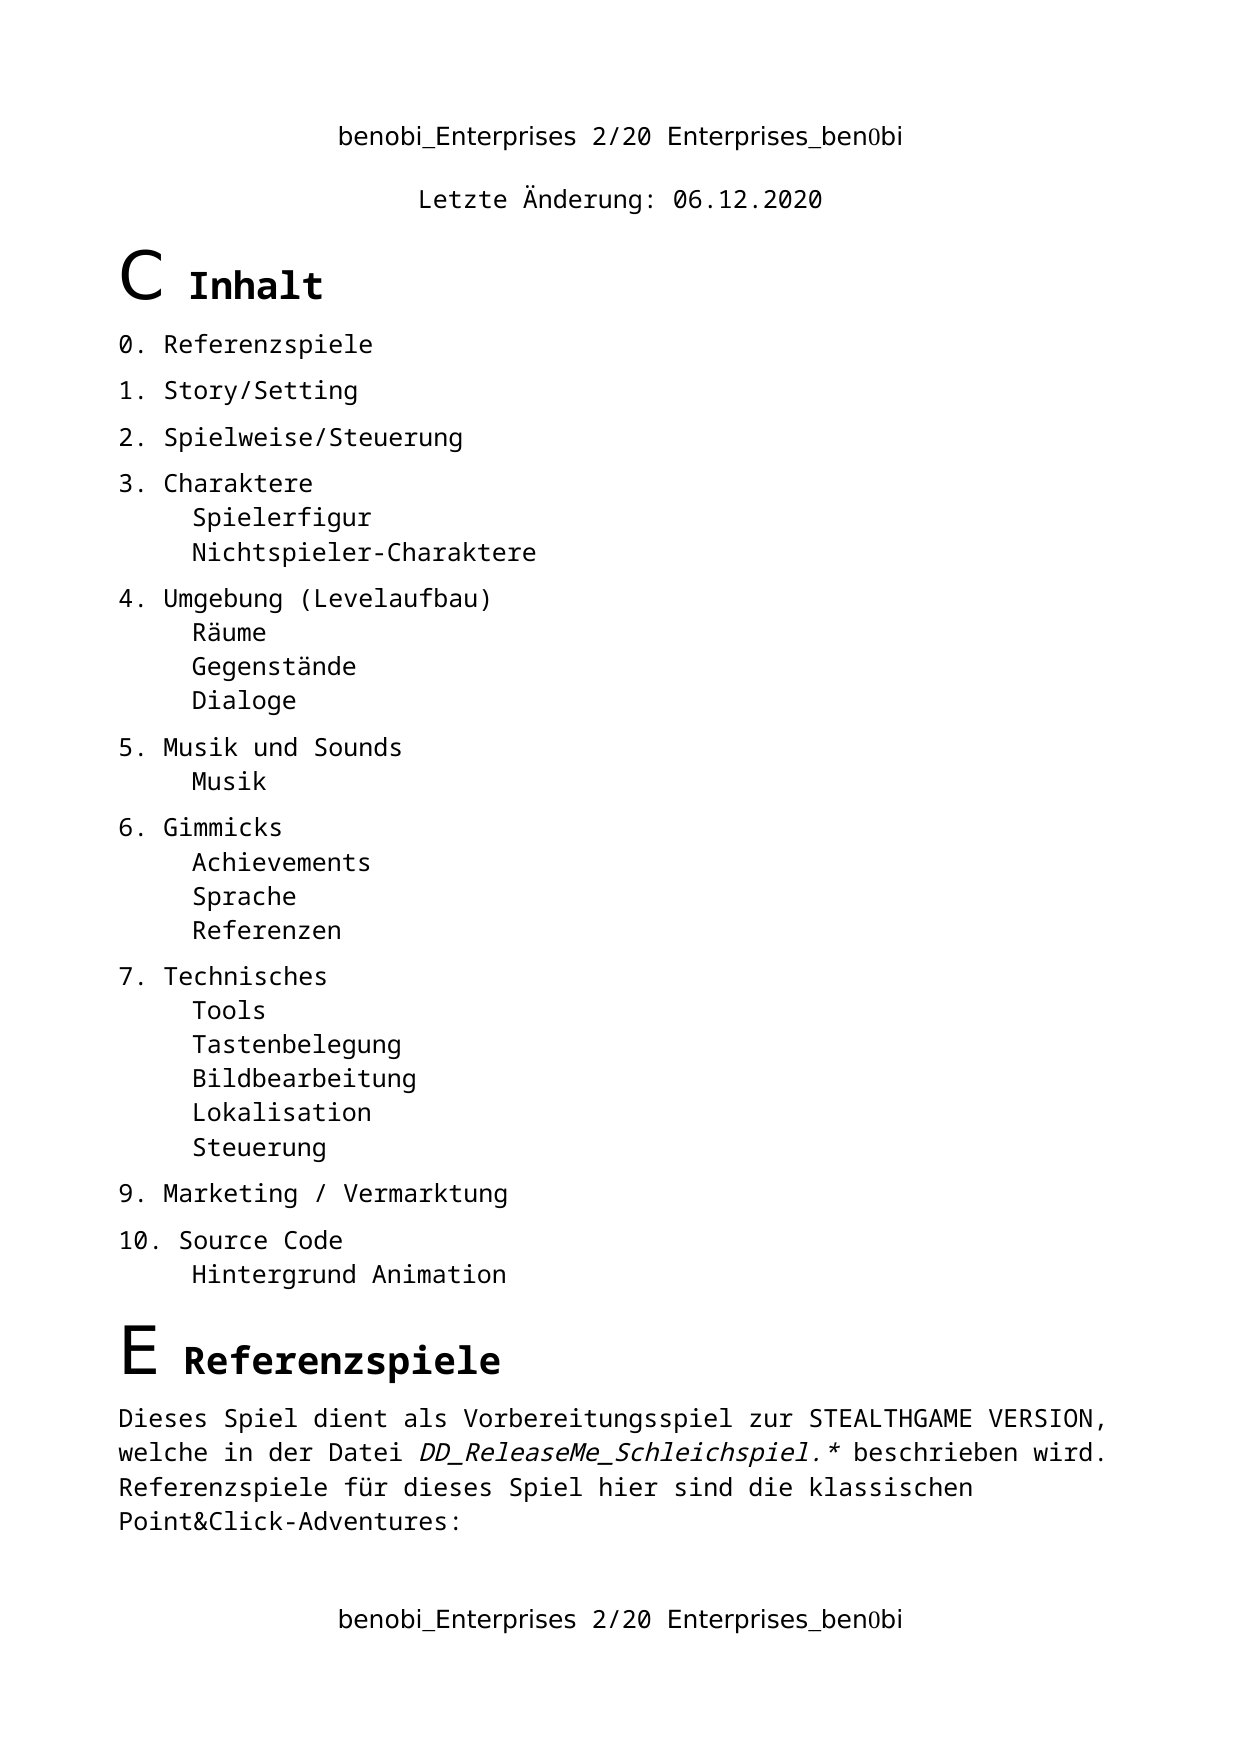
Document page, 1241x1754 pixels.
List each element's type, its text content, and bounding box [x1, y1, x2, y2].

text Letzte Änderung: 06.12.2020 [118, 182, 1122, 216]
text Dieses Spiel dient als Vorbereitungsspiel zur STEALTHGAME VERSION, welche in der Datei DD_ReleaseMe_Schleichspiel.* beschrieben wird. Referenzspiele für dieses Spiel hier sind die klassischen Point&Click-Adventures: [118, 1401, 1122, 1537]
text 1. Story/Setting [118, 373, 1122, 407]
text 3. Charaktere Spielerfigur Nichtspieler-Charaktere [118, 466, 1122, 568]
text 10. Source Code Hintergrund Animation [118, 1222, 1122, 1290]
text 0. Referenzspiele [118, 326, 1122, 360]
text 2. Spielweise/Steuerung [118, 419, 1122, 453]
text 7. Technisches Tools Tastenbelegung Bildbearbeitung Lokalisation Steuerung [118, 959, 1122, 1163]
text 6. Gimmicks Achievements Sprache Referenzen [118, 810, 1122, 946]
subtitle E Referenzspiele [118, 1328, 1122, 1388]
text 5. Musik und Sounds Musik [118, 729, 1122, 798]
text 9. Marketing / Vermarktung [118, 1176, 1122, 1210]
text 4. Umgebung (Levelaufbau) Räume Gegenstände Dialoge [118, 581, 1122, 717]
subtitle C Inhalt [118, 253, 1122, 314]
